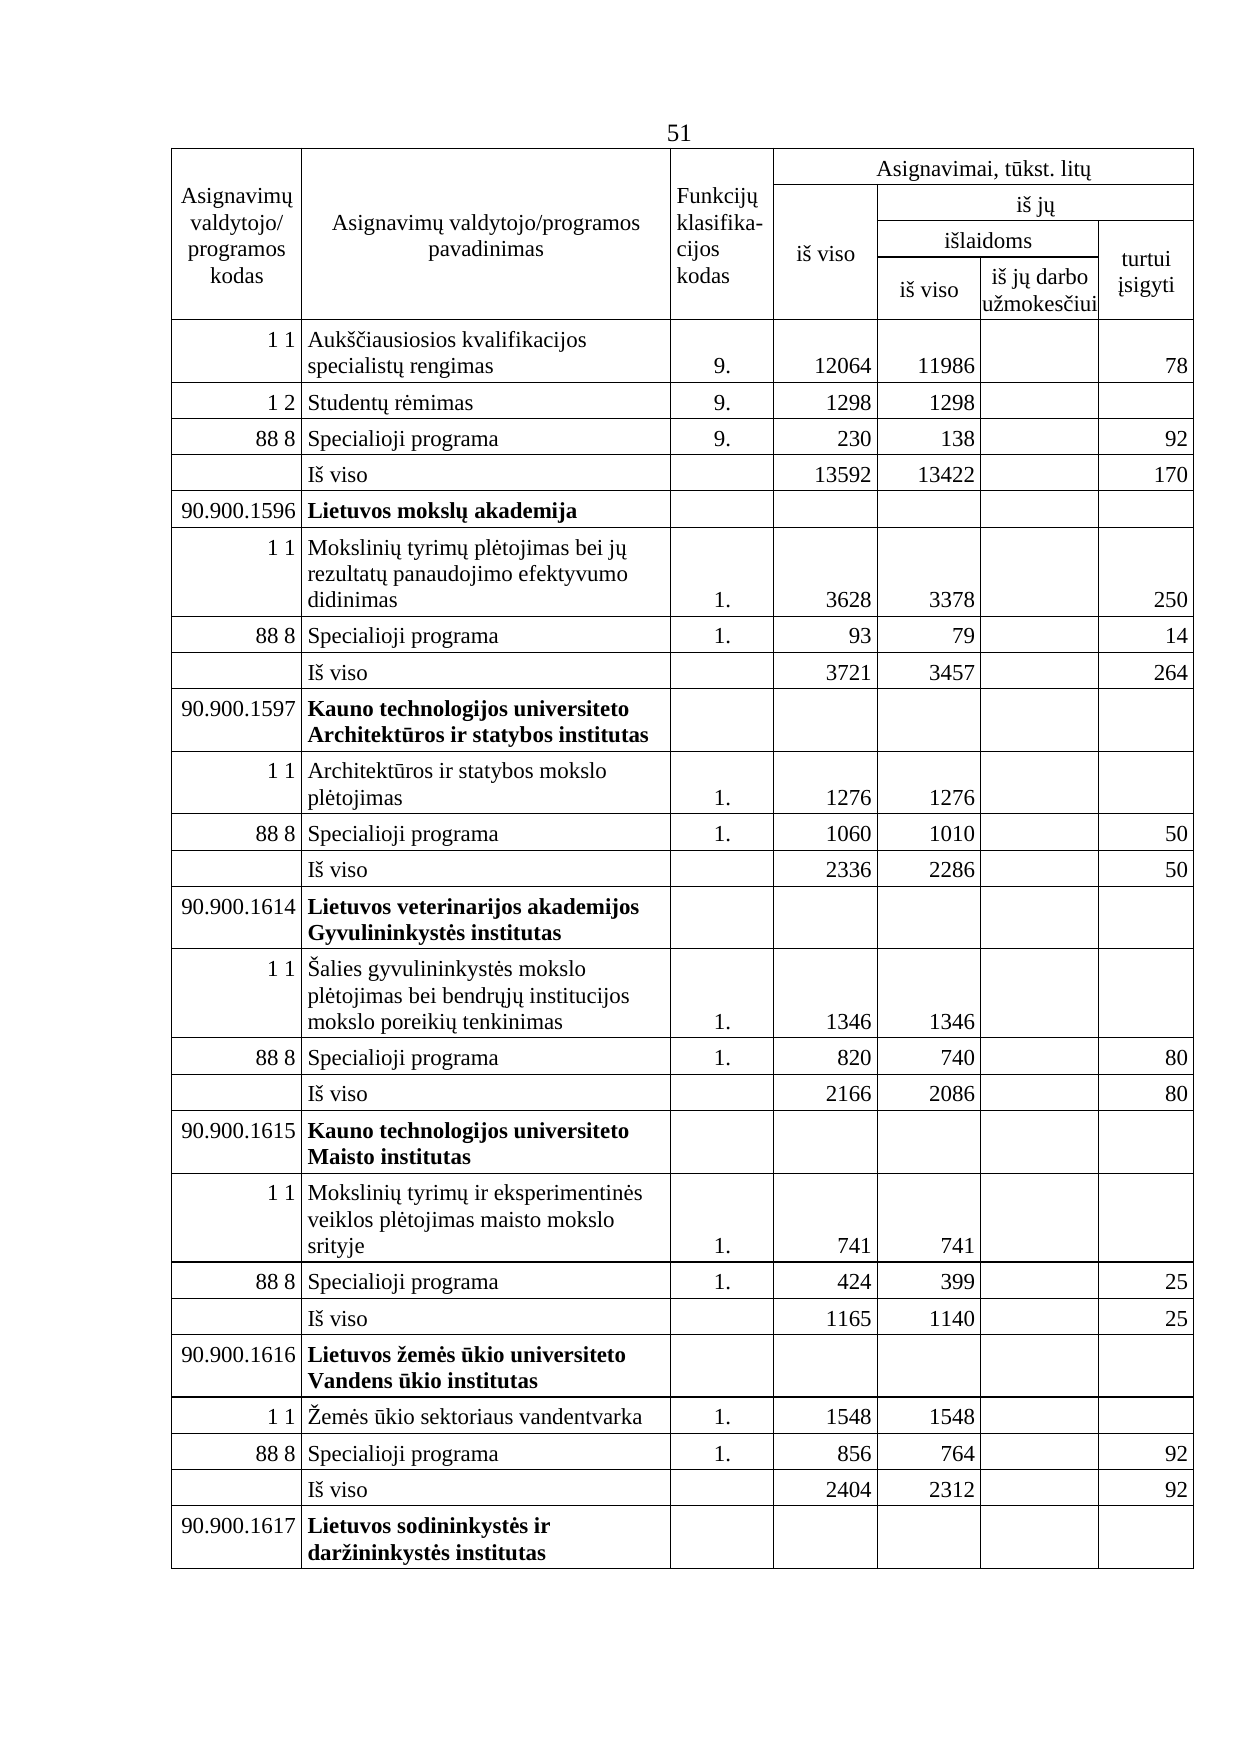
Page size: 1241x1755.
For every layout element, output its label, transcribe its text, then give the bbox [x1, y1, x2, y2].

table_header Asignavimai, tūkst. litų [774, 149, 1193, 184]
table_cell [981, 1335, 1098, 1396]
table_cell 1. [671, 949, 773, 1037]
table_cell 1548 [878, 1398, 980, 1433]
table_cell Specialioji programa [302, 419, 670, 454]
table_cell [1099, 887, 1193, 948]
table_cell 1060 [774, 814, 877, 849]
table_cell 264 [1099, 653, 1193, 688]
table_cell 1. [671, 528, 773, 616]
table_cell Lietuvos mokslų akademija [302, 491, 670, 527]
table_cell [981, 1111, 1098, 1172]
table_cell [878, 1335, 980, 1396]
table_cell 92 [1099, 419, 1193, 454]
table_cell [671, 887, 773, 948]
table_cell [981, 949, 1098, 1037]
table_cell 1 1 [172, 320, 301, 382]
table_cell 2086 [878, 1075, 980, 1110]
table_cell [878, 1506, 980, 1568]
table_cell Specialioji programa [302, 1434, 670, 1469]
table_cell 88 8 [172, 617, 301, 652]
table_cell 138 [878, 419, 980, 454]
table_cell [981, 617, 1098, 652]
table_cell 3628 [774, 528, 877, 616]
table_cell Mokslinių tyrimų ir eksperimentinės veiklos plėtojimas maisto mokslo srityje [302, 1174, 670, 1261]
table_cell 50 [1099, 814, 1193, 849]
table_cell Iš viso [302, 455, 670, 490]
table_cell [774, 1335, 877, 1396]
table_cell 11986 [878, 320, 980, 382]
table_cell [172, 653, 301, 688]
table_cell Specialioji programa [302, 617, 670, 652]
table_cell Šalies gyvulininkystės mokslo plėtojimas bei bendrųjų institucijos mokslo poreikių tenkinimas [302, 949, 670, 1037]
table_cell 3457 [878, 653, 980, 688]
table_cell 741 [878, 1174, 980, 1261]
table_cell 250 [1099, 528, 1193, 616]
table_cell 230 [774, 419, 877, 454]
table_cell iš viso [878, 258, 980, 319]
table_cell 1. [671, 752, 773, 813]
table_cell 90.900.1615 [172, 1111, 301, 1172]
table_cell [671, 1470, 773, 1505]
table_cell 80 [1099, 1038, 1193, 1073]
table_cell [1099, 689, 1193, 751]
table_cell 3378 [878, 528, 980, 616]
table_cell [981, 1075, 1098, 1110]
table_cell 2336 [774, 851, 877, 886]
table_cell Iš viso [302, 653, 670, 688]
table_cell [981, 1038, 1098, 1073]
table_cell Specialioji programa [302, 1038, 670, 1073]
table_cell [981, 1506, 1098, 1568]
table_cell [1099, 1335, 1193, 1396]
table_cell [1099, 1506, 1193, 1568]
table_cell 78 [1099, 320, 1193, 382]
table_cell 856 [774, 1434, 877, 1469]
table_cell 25 [1099, 1299, 1193, 1334]
table_cell [1099, 383, 1193, 418]
table_cell 2312 [878, 1470, 980, 1505]
table_cell [671, 455, 773, 490]
table_cell [1099, 949, 1193, 1037]
table_cell [878, 689, 980, 751]
table_cell [1099, 491, 1193, 527]
table_cell 1. [671, 1174, 773, 1261]
table_cell [981, 383, 1098, 418]
table_cell 1 1 [172, 1174, 301, 1261]
table_cell Iš viso [302, 1075, 670, 1110]
table_cell Lietuvos sodininkystės ir daržininkystės institutas [302, 1506, 670, 1568]
table_cell 79 [878, 617, 980, 652]
table_cell Specialioji programa [302, 814, 670, 849]
table_cell 424 [774, 1263, 877, 1298]
table_cell iš viso [774, 185, 877, 319]
table_cell [981, 1174, 1098, 1261]
table_cell [1099, 1111, 1193, 1172]
table_cell [671, 1299, 773, 1334]
table_cell 1. [671, 814, 773, 849]
table_cell Lietuvos veterinarijos akademijos Gyvulininkystės institutas [302, 887, 670, 948]
table_cell [774, 887, 877, 948]
table_cell 1. [671, 1434, 773, 1469]
table_cell 1. [671, 617, 773, 652]
table_cell 88 8 [172, 814, 301, 849]
table_cell 1. [671, 1263, 773, 1298]
table_cell [172, 851, 301, 886]
table_cell 88 8 [172, 1434, 301, 1469]
table_cell [981, 752, 1098, 813]
table_cell [1099, 1398, 1193, 1433]
table_cell 80 [1099, 1075, 1193, 1110]
table_cell Aukščiausiosios kvalifikacijos specialistų rengimas [302, 320, 670, 382]
table_cell 13592 [774, 455, 877, 490]
table_cell Iš viso [302, 1299, 670, 1334]
table_cell 1 1 [172, 1398, 301, 1433]
table_cell Specialioji programa [302, 1263, 670, 1298]
table_cell 1. [671, 1038, 773, 1073]
table_cell [981, 455, 1098, 490]
table_cell 1. [671, 1398, 773, 1433]
table_cell 25 [1099, 1263, 1193, 1298]
table_cell 1 1 [172, 752, 301, 813]
table_cell 1276 [774, 752, 877, 813]
table_cell turtui įsigyti [1099, 221, 1193, 319]
table_cell [981, 419, 1098, 454]
table_cell [1099, 1174, 1193, 1261]
table_cell [981, 1263, 1098, 1298]
table_cell 1165 [774, 1299, 877, 1334]
table_cell 90.900.1596 [172, 491, 301, 527]
table_cell [981, 320, 1098, 382]
table_cell [671, 1335, 773, 1396]
table_cell [671, 653, 773, 688]
table_cell [671, 1111, 773, 1172]
table_cell [671, 851, 773, 886]
table_cell [878, 887, 980, 948]
table_cell 90.900.1597 [172, 689, 301, 751]
table_cell [981, 653, 1098, 688]
table_cell 1010 [878, 814, 980, 849]
table_cell 92 [1099, 1434, 1193, 1469]
table_cell [981, 1434, 1098, 1469]
table_cell Lietuvos žemės ūkio universiteto Vandens ūkio institutas [302, 1335, 670, 1396]
table_cell 1 1 [172, 949, 301, 1037]
table_cell Kauno technologijos universiteto Architektūros ir statybos institutas [302, 689, 670, 751]
table_header Asignavimų valdytojo/programos pavadinimas [302, 149, 670, 319]
table_cell 1 2 [172, 383, 301, 418]
table_cell [172, 1299, 301, 1334]
table_cell [878, 491, 980, 527]
table_cell Studentų rėmimas [302, 383, 670, 418]
table_cell 1 1 [172, 528, 301, 616]
table_cell 13422 [878, 455, 980, 490]
table_cell [774, 1111, 877, 1172]
table_cell [774, 1506, 877, 1568]
table_cell 14 [1099, 617, 1193, 652]
table_cell 764 [878, 1434, 980, 1469]
table_cell [774, 689, 877, 751]
table_cell 1298 [878, 383, 980, 418]
table_cell 90.900.1616 [172, 1335, 301, 1396]
table_cell [671, 1075, 773, 1110]
table_cell [981, 851, 1098, 886]
table_cell 1140 [878, 1299, 980, 1334]
table_cell [981, 689, 1098, 751]
table_cell 93 [774, 617, 877, 652]
table_cell Kauno technologijos universiteto Maisto institutas [302, 1111, 670, 1172]
table_cell išlaidoms [878, 221, 1098, 256]
table_cell Iš viso [302, 1470, 670, 1505]
table_cell [981, 887, 1098, 948]
table_header Funkcijų klasifika-cijos kodas [671, 149, 773, 319]
table_cell 50 [1099, 851, 1193, 886]
table_cell iš jų [878, 185, 1193, 220]
table_cell 12064 [774, 320, 877, 382]
table_cell 1298 [774, 383, 877, 418]
table_cell [981, 1299, 1098, 1334]
table_cell [172, 1075, 301, 1110]
table_cell 90.900.1617 [172, 1506, 301, 1568]
table_cell 88 8 [172, 419, 301, 454]
table_cell 1346 [774, 949, 877, 1037]
table_cell [981, 1470, 1098, 1505]
table_cell 1548 [774, 1398, 877, 1433]
table_cell 1346 [878, 949, 980, 1037]
table_header Asignavimų valdytojo/ programos kodas [172, 149, 301, 319]
table_cell 9. [671, 320, 773, 382]
table_cell [878, 1111, 980, 1172]
table_cell [172, 1470, 301, 1505]
table_cell Architektūros ir statybos mokslo plėtojimas [302, 752, 670, 813]
table_cell 9. [671, 383, 773, 418]
table_cell 1276 [878, 752, 980, 813]
table_cell [1099, 752, 1193, 813]
table_cell [981, 528, 1098, 616]
table_cell 92 [1099, 1470, 1193, 1505]
table_cell [671, 689, 773, 751]
table_cell [981, 491, 1098, 527]
table_cell 88 8 [172, 1038, 301, 1073]
table_cell [981, 814, 1098, 849]
table_cell [981, 1398, 1098, 1433]
table_cell 2404 [774, 1470, 877, 1505]
table_cell 88 8 [172, 1263, 301, 1298]
table_cell Žemės ūkio sektoriaus vandentvarka [302, 1398, 670, 1433]
table_cell 2166 [774, 1075, 877, 1110]
table_cell 2286 [878, 851, 980, 886]
table_cell 399 [878, 1263, 980, 1298]
table_cell Mokslinių tyrimų plėtojimas bei jų rezultatų panaudojimo efektyvumo didinimas [302, 528, 670, 616]
table_cell iš jų darbo užmokesčiui [981, 258, 1098, 319]
table_cell 9. [671, 419, 773, 454]
table_cell [671, 491, 773, 527]
table_cell 90.900.1614 [172, 887, 301, 948]
table_cell [172, 455, 301, 490]
table_cell 170 [1099, 455, 1193, 490]
table_cell 3721 [774, 653, 877, 688]
table_cell 741 [774, 1174, 877, 1261]
table_cell [671, 1506, 773, 1568]
table_cell 820 [774, 1038, 877, 1073]
table_cell [774, 491, 877, 527]
table_cell Iš viso [302, 851, 670, 886]
table_cell 740 [878, 1038, 980, 1073]
